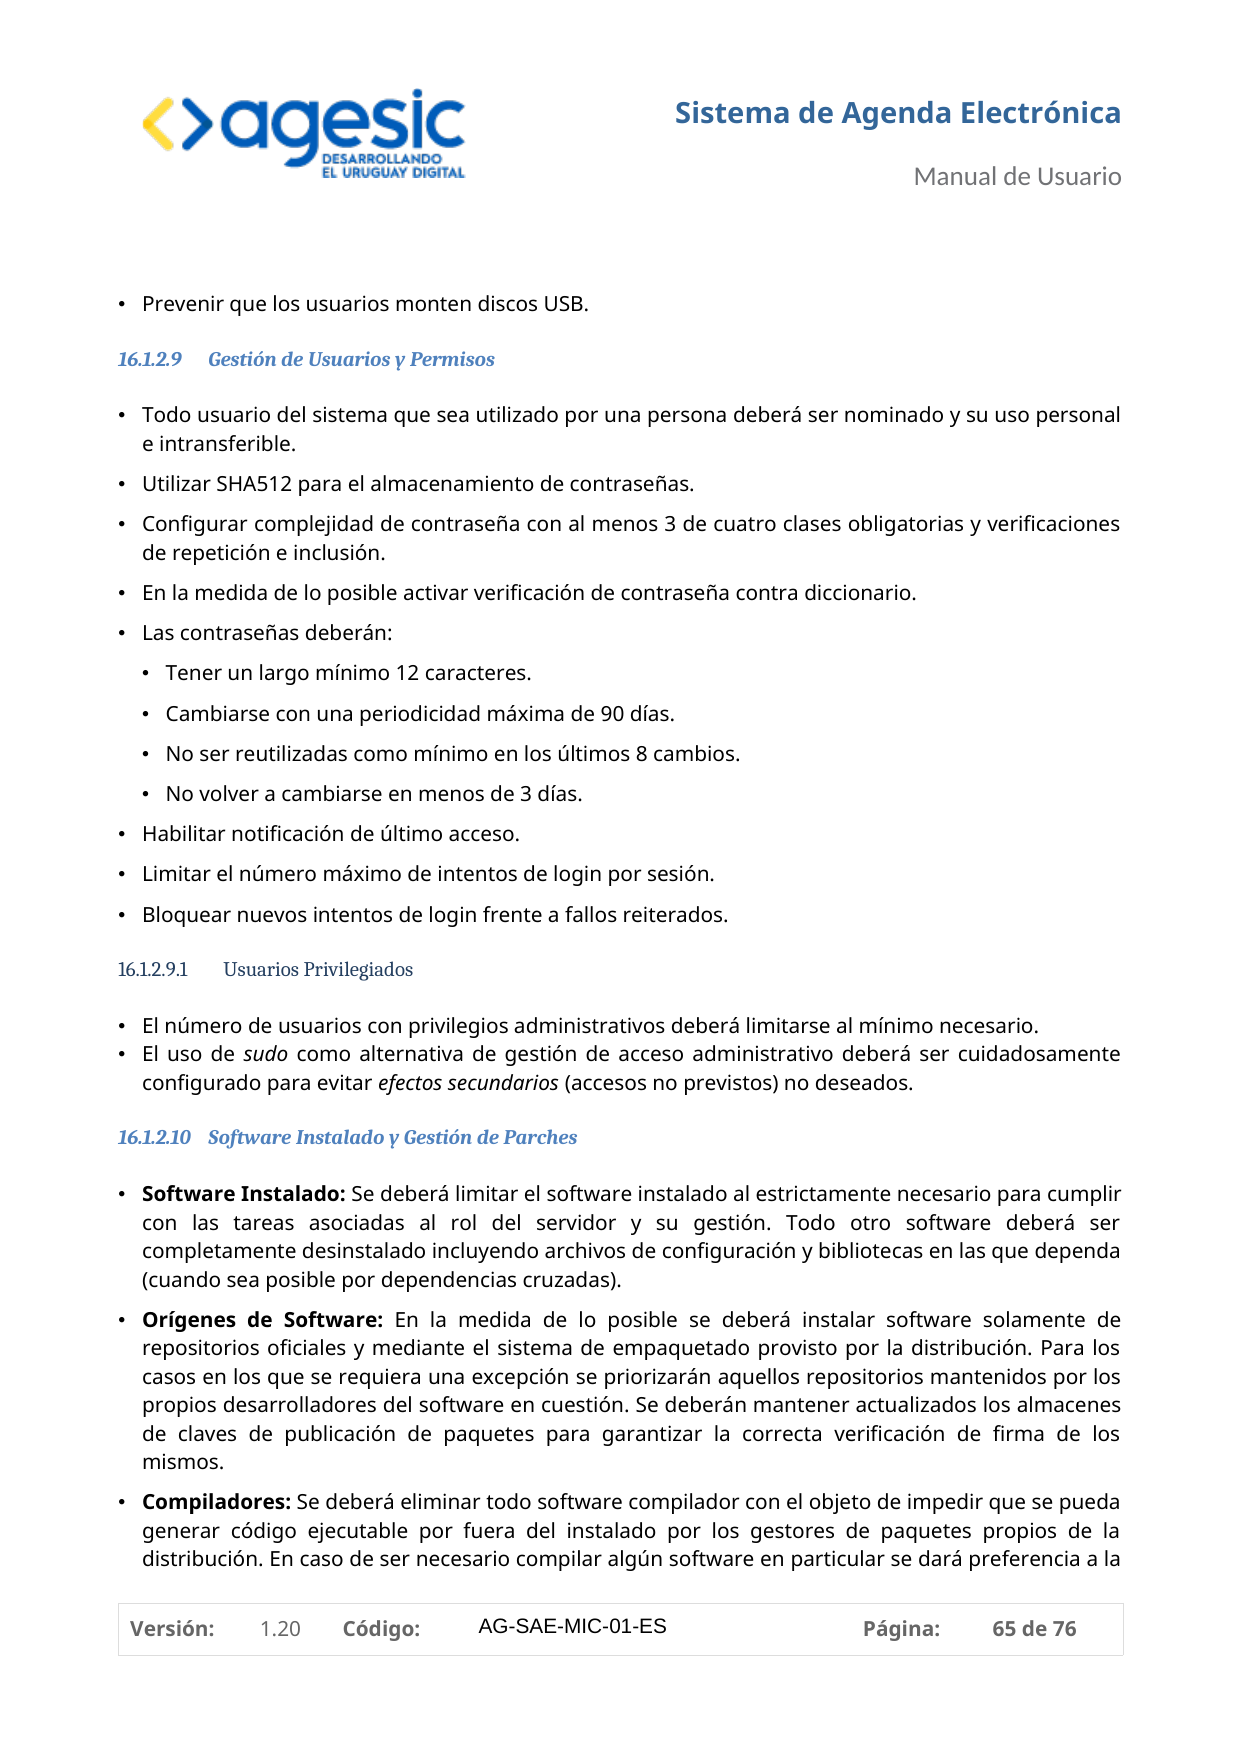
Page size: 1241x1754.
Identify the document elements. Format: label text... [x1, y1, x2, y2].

subtitle Gestión de Usuarios y Permisos [118, 347, 1122, 371]
list Tener un largo mínimo 12 caracteres. [142, 658, 1122, 687]
list Prevenir que los usuarios monten discos USB. [118, 289, 1122, 318]
list Compiladores: Se deberá eliminar todo software compilador con el objeto de impedir que se pueda generar código ejecutable por fuera del instalado por los gestores de paquetes propios de la distribución. En caso de ser necesario compilar algún software en particular se dará preferencia a la [118, 1487, 1122, 1573]
list En la medida de lo posible activar verificación de contraseña contra diccionario. [118, 578, 1122, 607]
list Cambiarse con una periodicidad máxima de 90 días. [142, 699, 1122, 727]
list Limitar el número máximo de intentos de login por sesión. [118, 859, 1122, 888]
picture [142, 88, 466, 178]
list Bloquear nuevos intentos de login frente a fallos reiterados. [118, 900, 1122, 928]
subtitle Software Instalado y Gestión de Parches [118, 1126, 1122, 1150]
list El uso de sudo como alternativa de gestión de acceso administrativo deberá ser cuidadosamente configurado para evitar efectos secundarios (accesos no previstos) no deseados. [118, 1039, 1122, 1096]
list Configurar complejidad de contraseña con al menos 3 de cuatro clases obligatorias y verificaciones de repetición e inclusión. [118, 509, 1122, 566]
list El número de usuarios con privilegios administrativos deberá limitarse al mínimo necesario. [118, 1011, 1122, 1039]
list Las contraseñas deberán: [118, 618, 1122, 647]
list No volver a cambiarse en menos de 3 días. [142, 779, 1122, 808]
list Software Instalado: Se deberá limitar el software instalado al estrictamente necesario para cumplir con las tareas asociadas al rol del servidor y su gestión. Todo otro software deberá ser completamente desinstalado incluyendo archivos de configuración y bibliotecas en las que dependa (cuando sea posible por dependencias cruzadas). [118, 1179, 1122, 1293]
subtitle Usuarios Privilegiados [118, 958, 1122, 982]
list No ser reutilizadas como mínimo en los últimos 8 cambios. [142, 739, 1122, 767]
list Utilizar SHA512 para el almacenamiento de contraseñas. [118, 469, 1122, 498]
list Todo usuario del sistema que sea utilizado por una persona deberá ser nominado y su uso personal e intransferible. [118, 401, 1122, 457]
list Orígenes de Software: En la medida de lo posible se deberá instalar software solamente de repositorios oficiales y mediante el sistema de empaquetado provisto por la distribución. Para los casos en los que se requiera una excepción se priorizarán aquellos repositorios mantenidos por los propios desarrolladores del software en cuestión. Se deberán mantener actualizados los almacenes de claves de publicación de paquetes para garantizar la correcta verificación de firma de los mismos. [118, 1305, 1122, 1476]
list Habilitar notificación de último acceso. [118, 819, 1122, 848]
